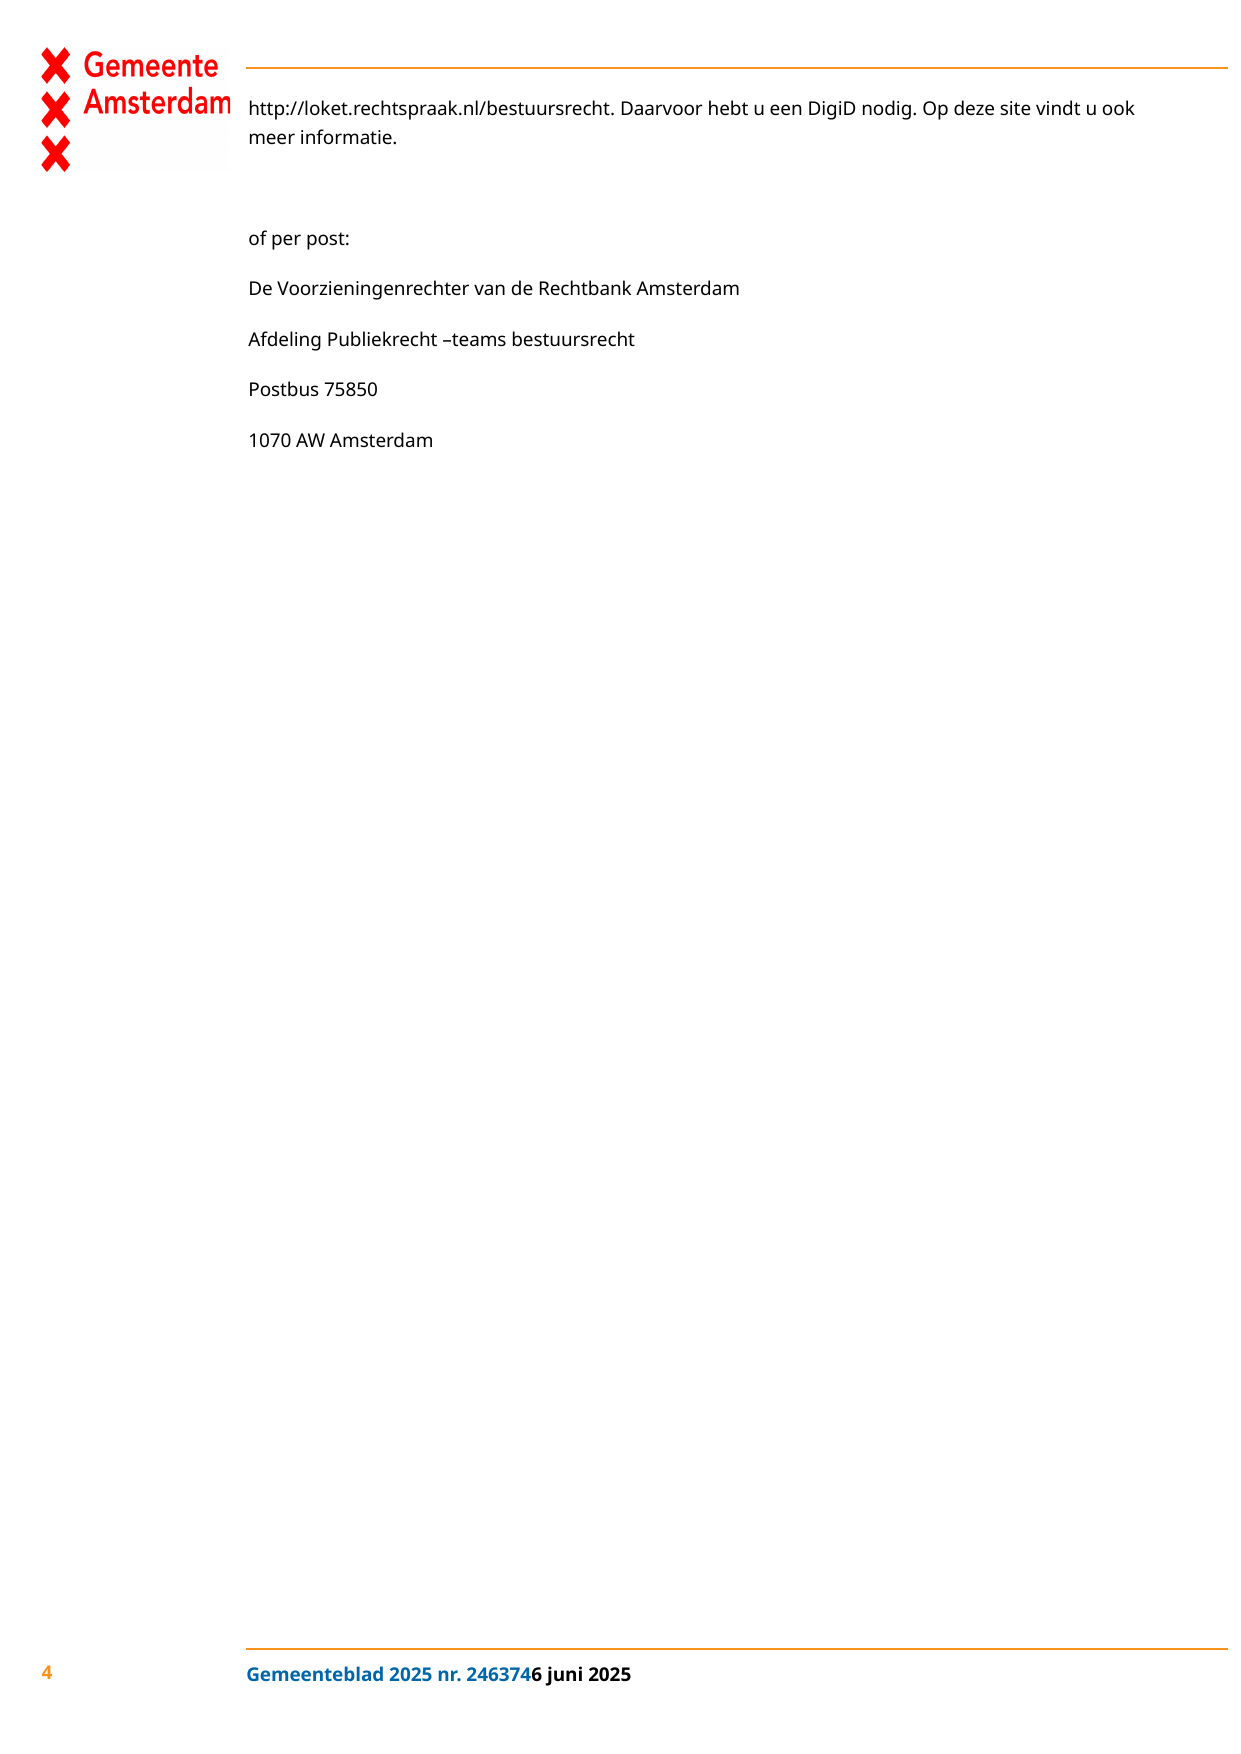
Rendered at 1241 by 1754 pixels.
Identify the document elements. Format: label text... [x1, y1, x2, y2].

text De Voorzieningenrechter van de Rechtbank Amsterdam [248, 276, 1152, 301]
text of per post: [248, 225, 1152, 251]
text Postbus 75850 [248, 376, 1152, 402]
text Afdeling Publiekrecht –teams bestuursrecht [248, 326, 1152, 352]
text 1070 AW Amsterdam [248, 427, 1152, 453]
picture [41, 47, 231, 172]
text http://loket.rechtspraak.nl/bestuursrecht. Daarvoor hebt u een DigiD nodig. Op deze site vindt u ook meer informatie. [248, 95, 1152, 150]
